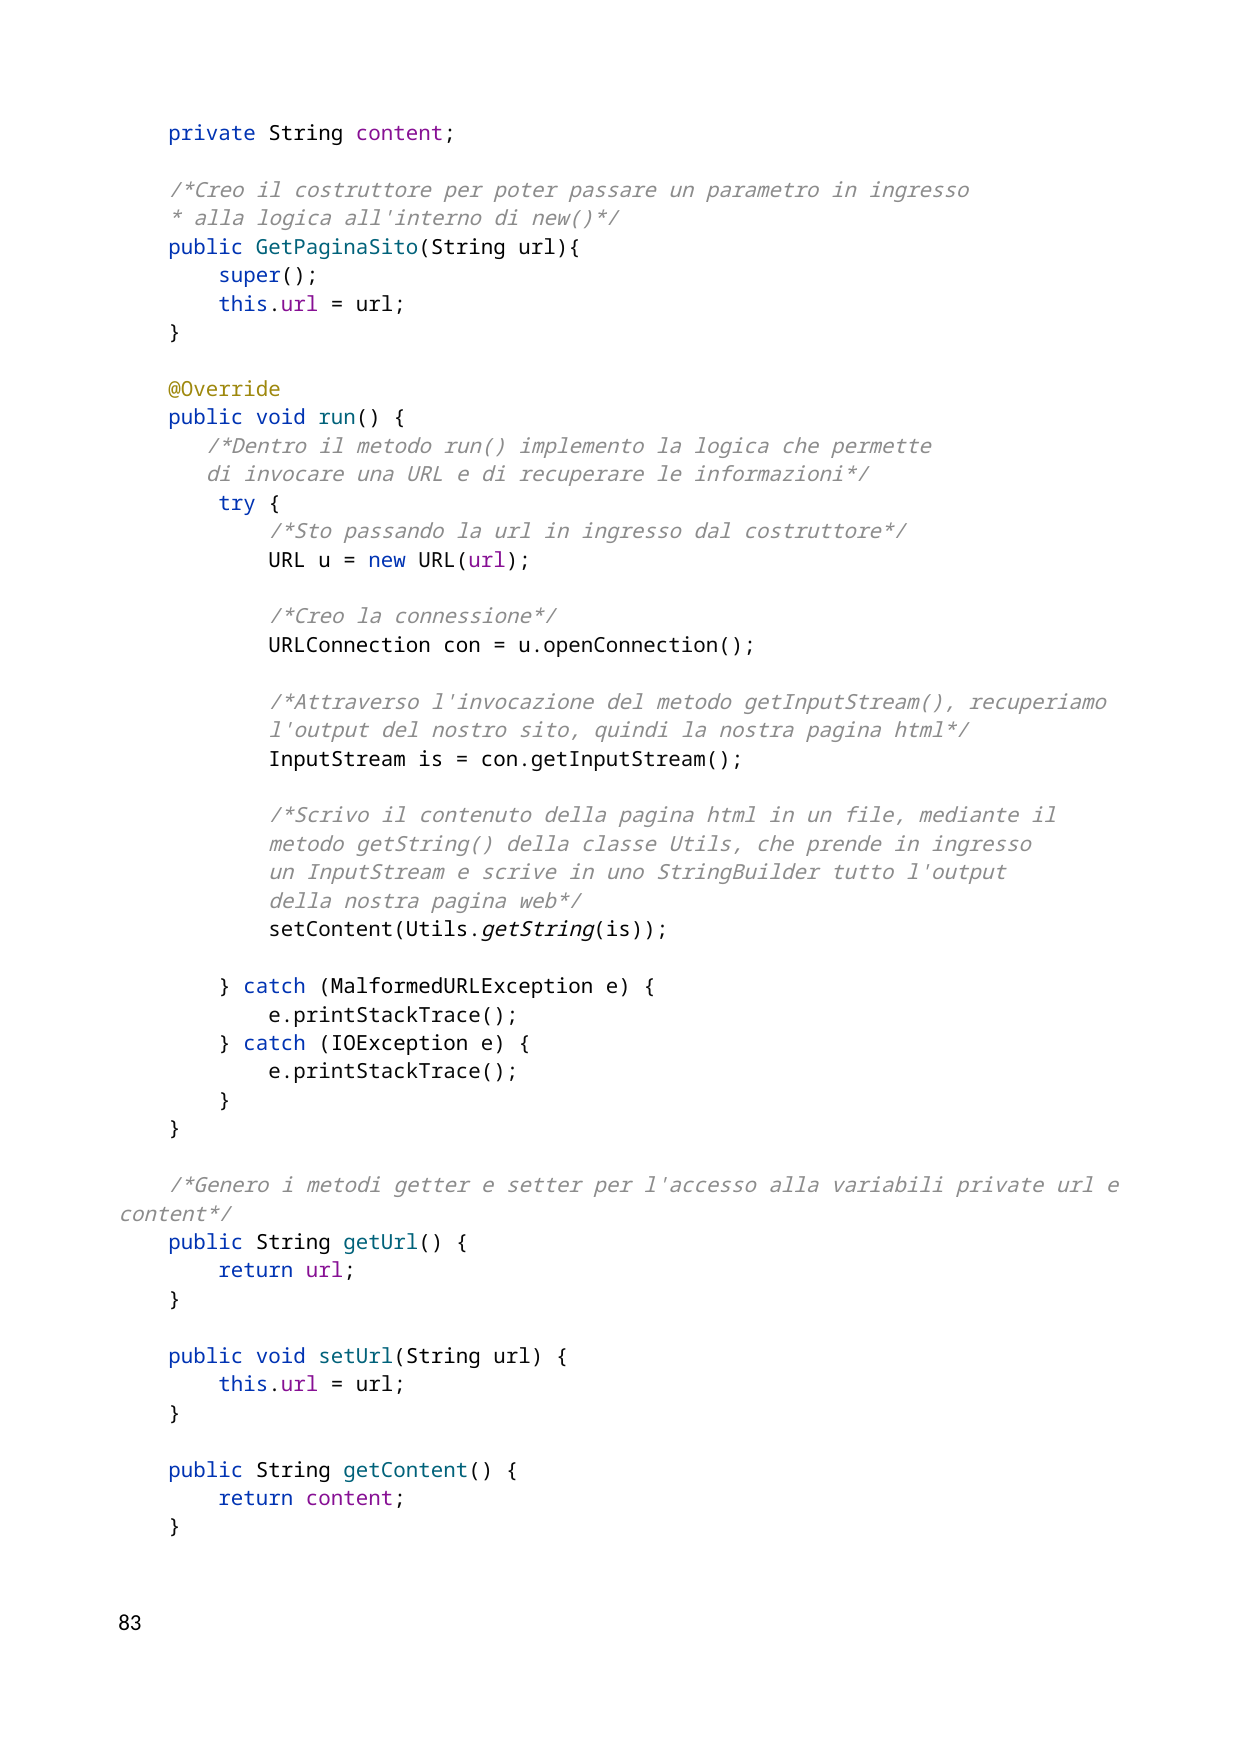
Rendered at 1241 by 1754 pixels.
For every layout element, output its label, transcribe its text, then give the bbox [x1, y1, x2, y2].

text private String content; /*Creo il costruttore per poter passare un parametro in ingresso * alla logica all'interno di new()*/ public GetPaginaSito(String url){ super(); this.url = url; } @Override public void run() { /*Dentro il metodo run() implemento la logica che permette di invocare una URL e di recuperare le informazioni*/ try { /*Sto passando la url in ingresso dal costruttore*/ URL u = new URL(url); /*Creo la connessione*/ URLConnection con = u.openConnection(); /*Attraverso l'invocazione del metodo getInputStream(), recuperiamo l'output del nostro sito, quindi la nostra pagina html*/ InputStream is = con.getInputStream(); /*Scrivo il contenuto della pagina html in un file, mediante il metodo getString() della classe Utils, che prende in ingresso un InputStream e scrive in uno StringBuilder tutto l'output della nostra pagina web*/ setContent(Utils.getString(is)); } catch (MalformedURLException e) { e.printStackTrace(); } catch (IOException e) { e.printStackTrace(); } } /*Genero i metodi getter e setter per l'accesso alla variabili private url e content*/ public String getUrl() { return url; } public void setUrl(String url) { this.url = url; } public String getContent() { return content; } [118, 118, 1122, 1568]
